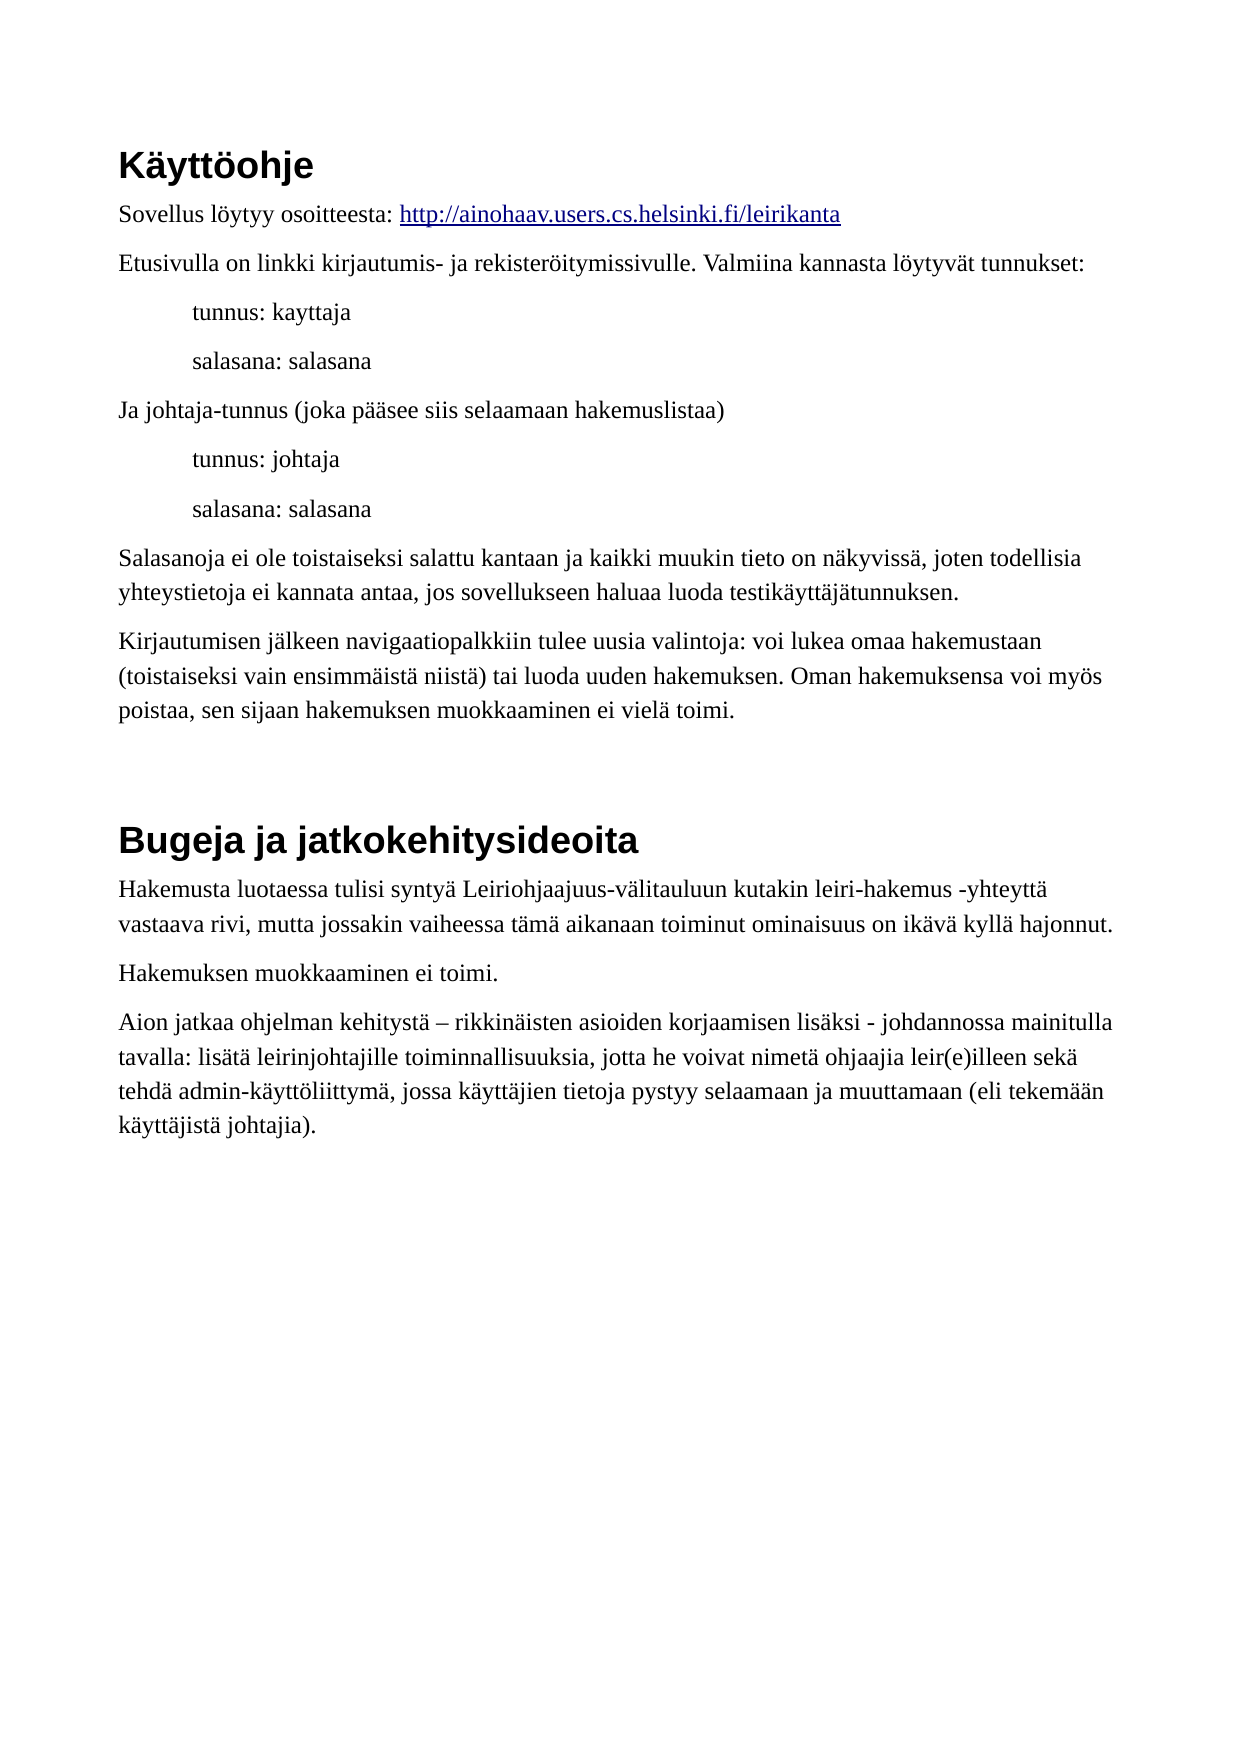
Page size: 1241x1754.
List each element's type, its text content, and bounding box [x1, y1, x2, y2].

text Salasanoja ei ole toistaiseksi salattu kantaan ja kaikki muukin tieto on näkyvissä, joten todellisia yhteystietoja ei kannata antaa, jos sovellukseen haluaa luoda testikäyttäjätunnuksen. [118, 543, 1122, 606]
text Sovellus löytyy osoitteesta: http://ainohaav.users.cs.helsinki.fi/leirikanta [118, 199, 1122, 228]
subtitle Käyttöohje [118, 143, 1122, 187]
text Ja johtaja-tunnus (joka pääsee siis selaamaan hakemuslistaa) [118, 396, 1122, 424]
subtitle Bugeja ja jatkokehitysideoita [118, 818, 1122, 862]
text Etusivulla on linkki kirjautumis- ja rekisteröitymissivulle. Valmiina kannasta löytyvät tunnukset: [118, 248, 1122, 277]
text tunnus: kayttaja [118, 297, 1122, 326]
text Hakemusta luotaessa tulisi syntyä Leiriohjaajuus-välitauluun kutakin leiri-hakemus -yhteyttä vastaava rivi, mutta jossakin vaiheessa tämä aikanaan toiminut ominaisuus on ikävä kyllä hajonnut. [118, 874, 1122, 938]
text tunnus: johtaja [118, 444, 1122, 473]
text salasana: salasana [118, 494, 1122, 522]
text Kirjautumisen jälkeen navigaatiopalkkiin tulee uusia valintoja: voi lukea omaa hakemustaan (toistaiseksi vain ensimmäistä niistä) tai luoda uuden hakemuksen. Oman hakemuksensa voi myös poistaa, sen sijaan hakemuksen muokkaaminen ei vielä toimi. [118, 626, 1122, 724]
text Aion jatkaa ohjelman kehitystä – rikkinäisten asioiden korjaamisen lisäksi - johdannossa mainitulla tavalla: lisätä leirinjohtajille toiminnallisuuksia, jotta he voivat nimetä ohjaajia leir(e)illeen sekä tehdä admin-käyttöliittymä, jossa käyttäjien tietoja pystyy selaamaan ja muuttamaan (eli tekemään käyttäjistä johtajia). [118, 1007, 1122, 1139]
text Hakemuksen muokkaaminen ei toimi. [118, 958, 1122, 987]
text salasana: salasana [118, 346, 1122, 375]
